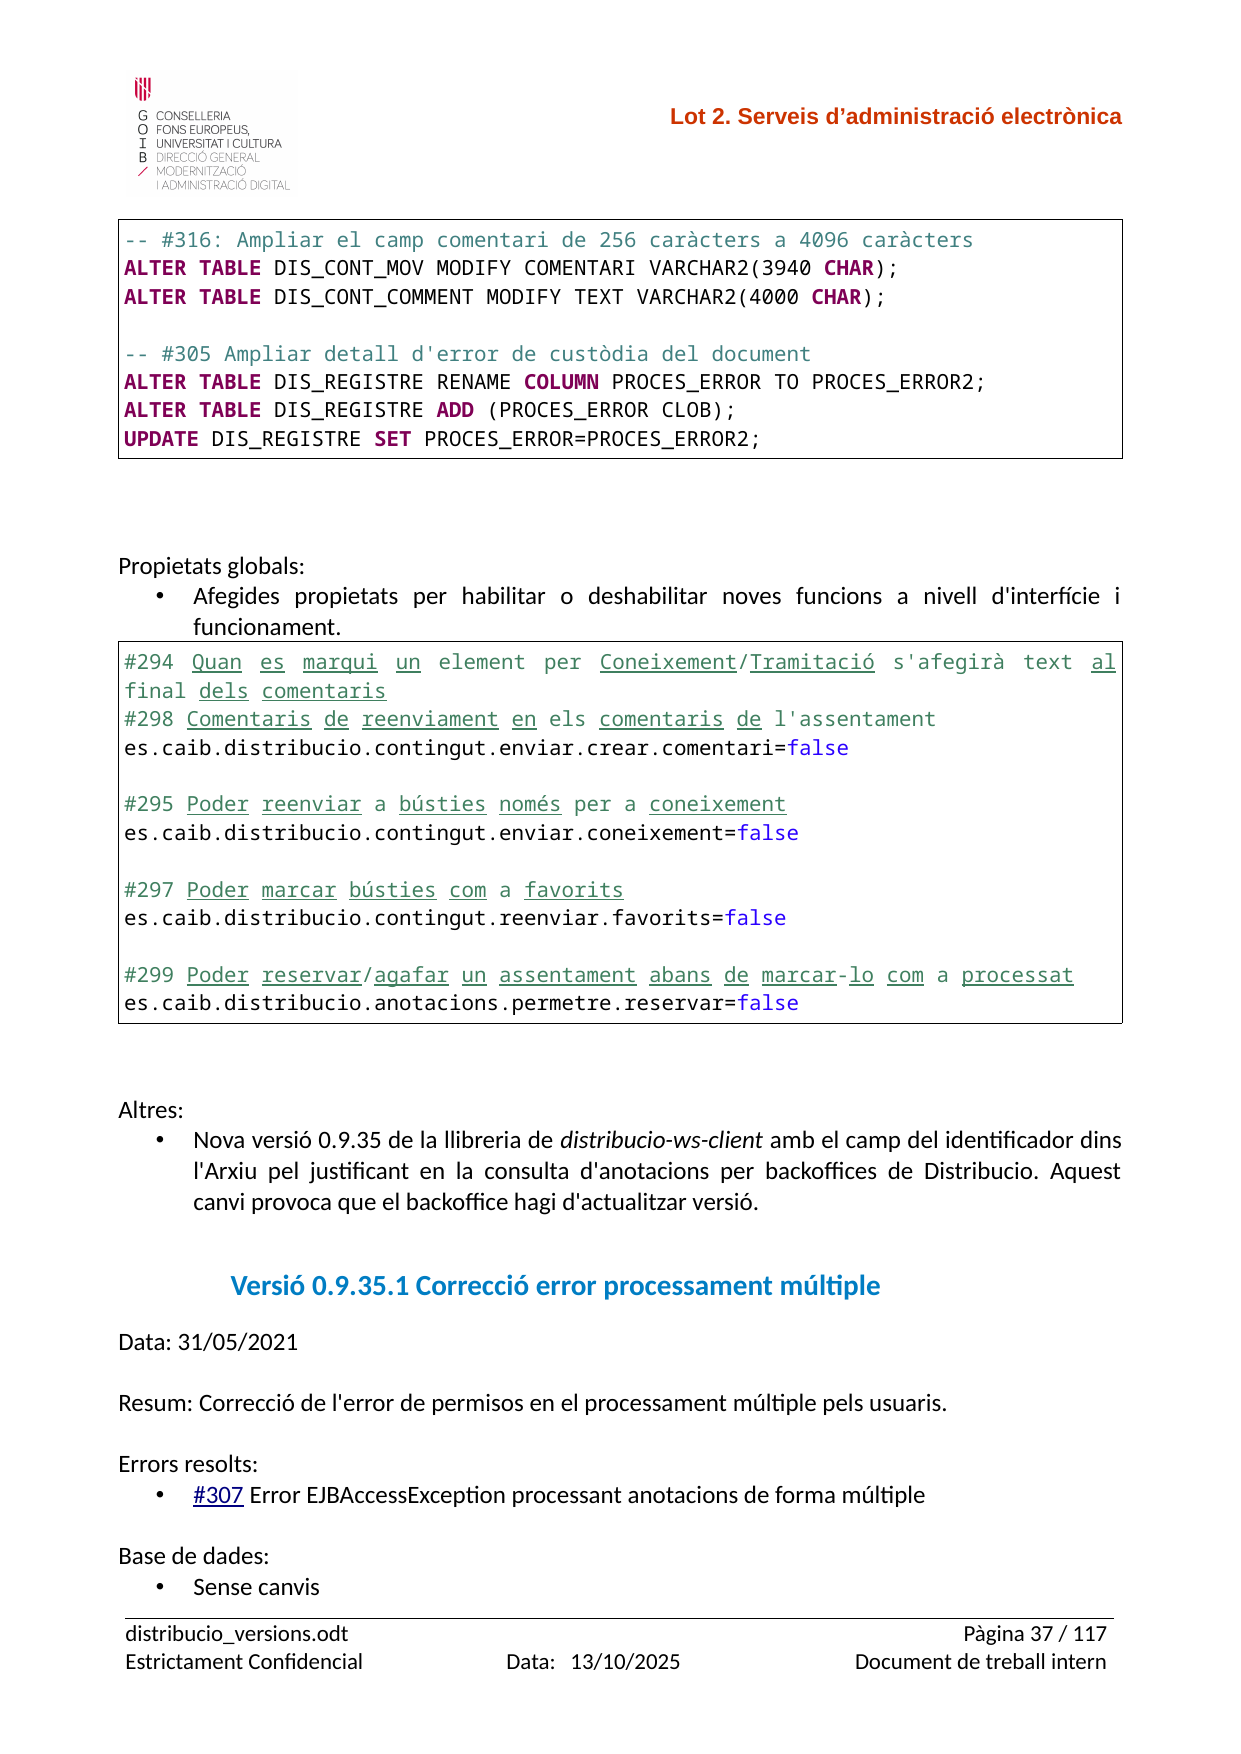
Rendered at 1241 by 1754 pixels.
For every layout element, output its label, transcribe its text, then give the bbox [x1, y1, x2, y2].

table_header -- #316: Ampliar el camp comentari de 256 caràcters a 4096 caràcters ALTER TABLE DIS_CONT_MOV MODIFY COMENTARI VARCHAR2(3940 CHAR); ALTER TABLE DIS_CONT_COMMENT MODIFY TEXT VARCHAR2(4000 CHAR); -- #305 Ampliar detall d'error de custòdia del document ALTER TABLE DIS_REGISTRE RENAME COLUMN PROCES_ERROR TO PROCES_ERROR2; ALTER TABLE DIS_REGISTRE ADD (PROCES_ERROR CLOB); UPDATE DIS_REGISTRE SET PROCES_ERROR=PROCES_ERROR2; [119, 220, 1122, 458]
text Altres: [118, 1094, 1122, 1124]
list #307 Error EJBAccessException processant anotacions de forma múltiple [156, 1479, 1122, 1510]
text Base de dades: [118, 1540, 1122, 1571]
text Data: 31/05/2021 [118, 1327, 1122, 1357]
subtitle Versió 0.9.35.1 Correcció error processament múltiple [153, 1267, 1122, 1303]
picture [126, 70, 299, 197]
text Propietats globals: [118, 550, 1122, 580]
list Afegides propietats per habilitar o deshabilitar noves funcions a nivell d'interfície i funcionament. [156, 580, 1122, 641]
list Nova versió 0.9.35 de la llibreria de distribucio-ws-client amb el camp del identificador dins l'Arxiu pel justificant en la consulta d'anotacions per backoffices de Distribucio. Aquest canvi provoca que el backoffice hagi d'actualitzar versió. [156, 1124, 1122, 1216]
text Errors resolts: [118, 1449, 1122, 1479]
text Resum: Correcció de l'error de permisos en el processament múltiple pels usuaris. [118, 1388, 1122, 1418]
table_header #294 Quan es marqui un element per Coneixement/Tramitació s'afegirà text al final dels comentaris #298 Comentaris de reenviament en els comentaris de l'assentament es.caib.distribucio.contingut.enviar.crear.comentari=false #295 Poder reenviar a bústies només per a coneixement es.caib.distribucio.contingut.enviar.coneixement=false #297 Poder marcar bústies com a favorits es.caib.distribucio.contingut.reenviar.favorits=false #299 Poder reservar/agafar un assentament abans de marcar-lo com a processat es.caib.distribucio.anotacions.permetre.reservar=false [119, 642, 1122, 1023]
list Sense canvis [156, 1571, 1122, 1601]
